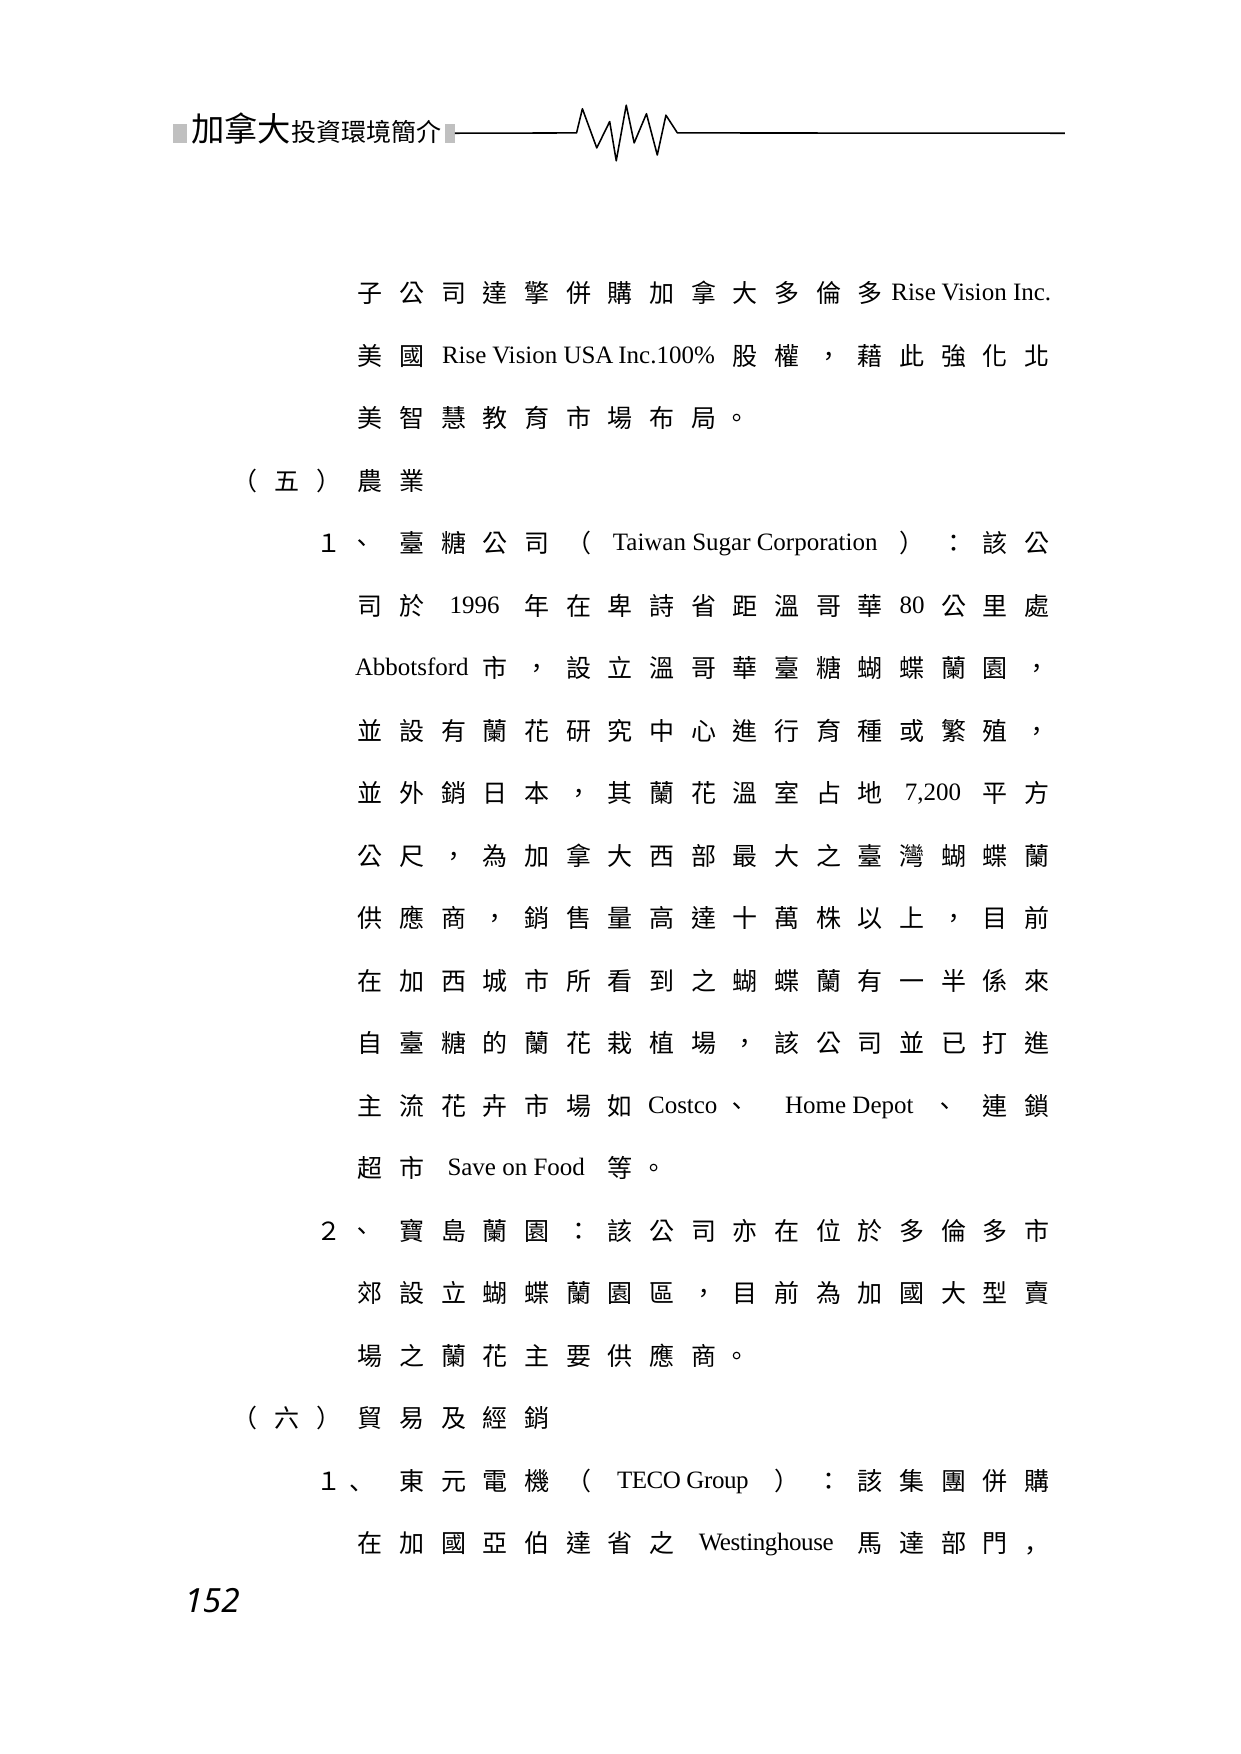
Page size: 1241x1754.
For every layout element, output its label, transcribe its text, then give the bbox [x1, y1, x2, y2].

text １、東元電機（TECO Group）：該集團併購在加國亞伯達省之Westinghouse馬達部門， [281, 1438, 1058, 1563]
text 子公司達擎併購加拿大多倫多Rise Vision Inc. 美國Rise Vision USA Inc.100%股權，藉此強化北美智慧教育市場布局。 [281, 250, 1058, 438]
text １、臺糖公司（Taiwan Sugar Corporation）：該公司於1996年在卑詩省距溫哥華80公里處Abbotsford市，設立溫哥華臺糖蝴蝶蘭園，並設有蘭花研究中心進行育種或繁殖，並外銷日本，其蘭花溫室占地7,200平方公尺，為加拿大西部最大之臺灣蝴蝶蘭供應商，銷售量高達十萬株以上，目前在加西城市所看到之蝴蝶蘭有一半係來自臺糖的蘭花栽植場，該公司並已打進主流花卉市場如Costco、Home Depot、連鎖超市Save on Food等。 [281, 500, 1058, 1188]
text （五）農業 [207, 438, 1058, 500]
text ２、寶島蘭園：該公司亦在位於多倫多市郊設立蝴蝶蘭園區，目前為加國大型賣場之蘭花主要供應商。 [281, 1188, 1058, 1375]
text （六）貿易及經銷 [207, 1375, 1058, 1438]
